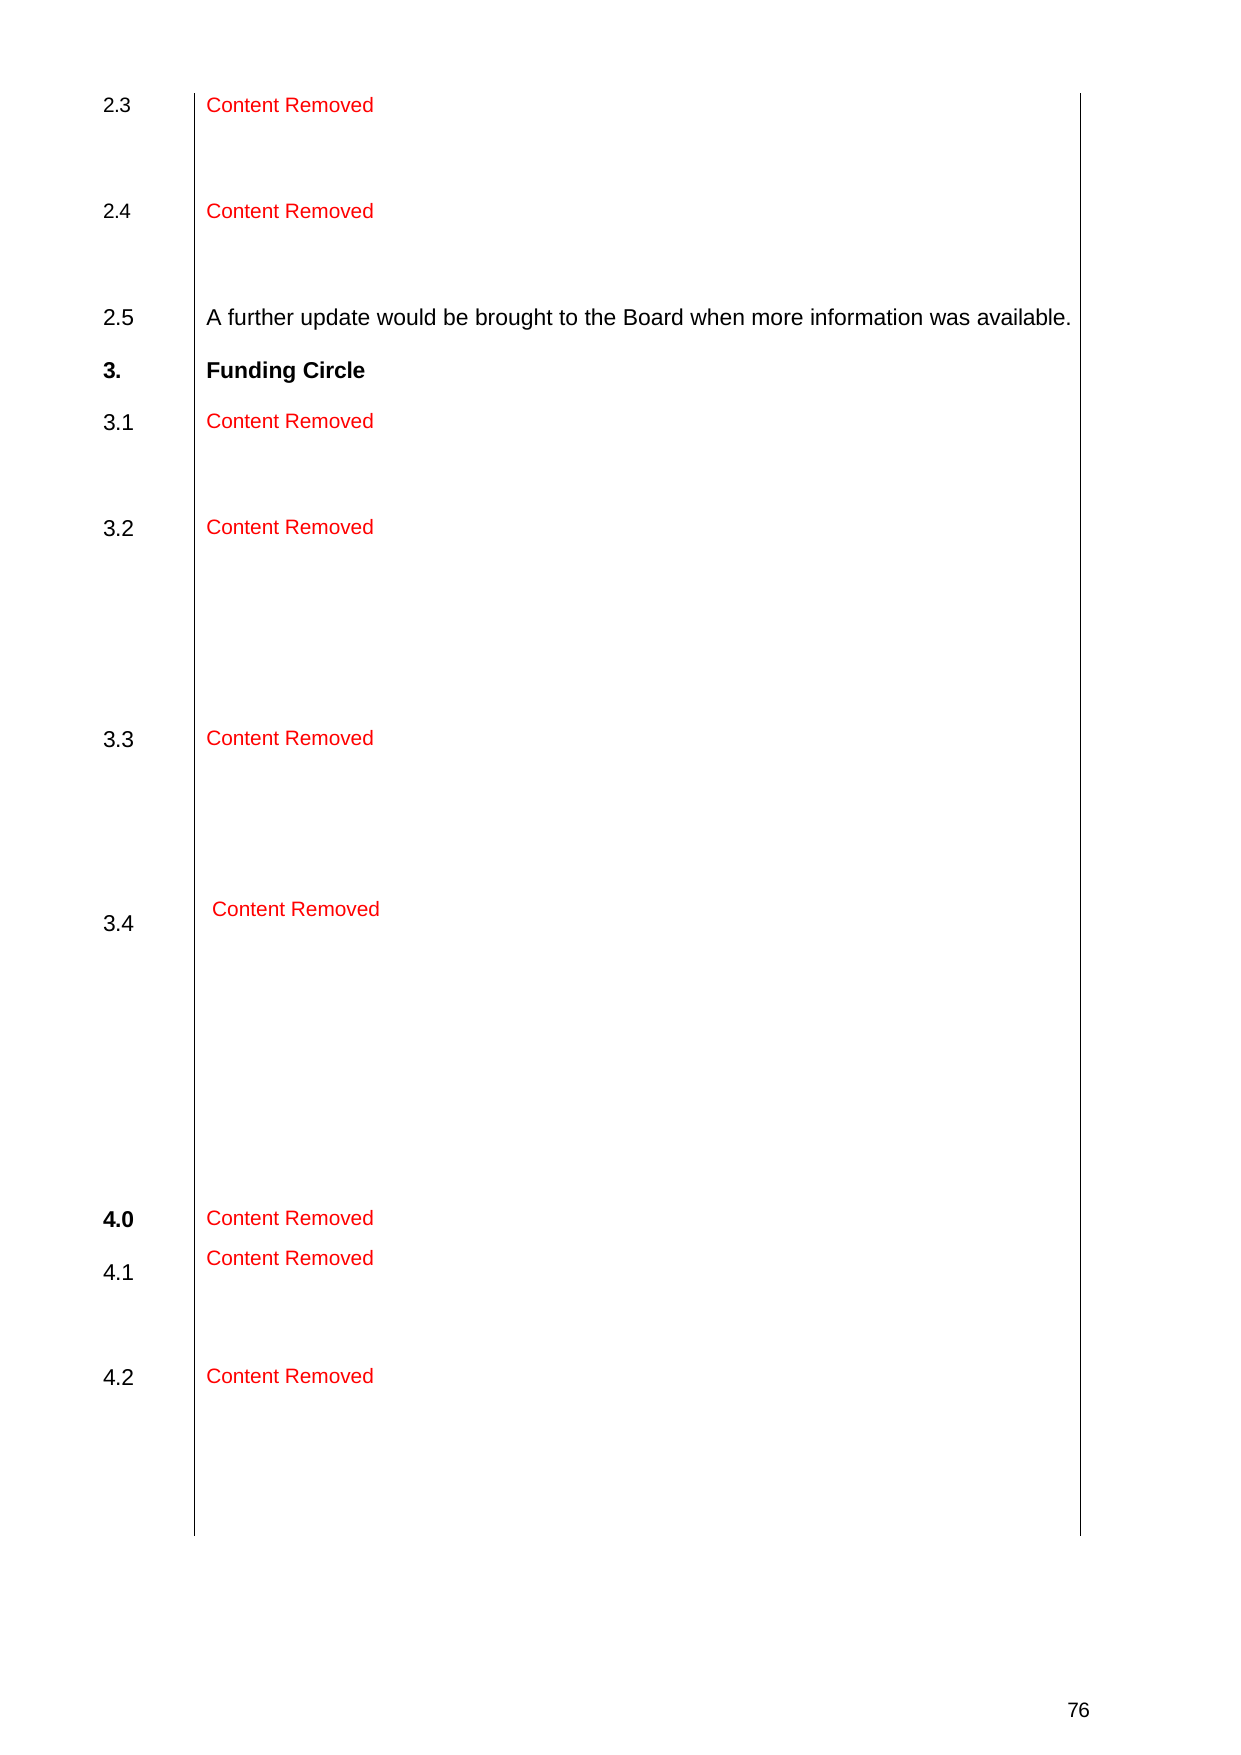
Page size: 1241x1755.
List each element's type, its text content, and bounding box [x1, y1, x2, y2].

table_cell 3.3 [97, 713, 194, 897]
table_cell 3.1 [97, 397, 194, 502]
table_cell 4.1 [97, 1246, 194, 1351]
table_cell Content Removed [195, 397, 1080, 502]
table_cell 4.2 [97, 1351, 194, 1536]
table_header Content Removed [195, 93, 1080, 186]
table_cell 4.0 [97, 1193, 194, 1246]
table_cell Funding Circle [195, 344, 1080, 397]
table_cell Content Removed [195, 1351, 1080, 1536]
table_cell Content Removed [195, 897, 1080, 1193]
table_cell 3.4 [97, 897, 194, 1193]
table_cell A further update would be brought to the Board when more information was available. [195, 291, 1080, 344]
table_cell Content Removed [195, 713, 1080, 897]
table_cell 2.4 [97, 186, 194, 291]
table_cell Content Removed [195, 186, 1080, 291]
table_header 2.3 [97, 93, 194, 186]
table_cell Content Removed [195, 1193, 1080, 1246]
table_cell Content Removed [195, 502, 1080, 713]
table_cell 3.2 [97, 502, 194, 713]
table_cell Content Removed [195, 1246, 1080, 1351]
table_cell 2.5 [97, 291, 194, 344]
table_cell 3. [97, 344, 194, 397]
